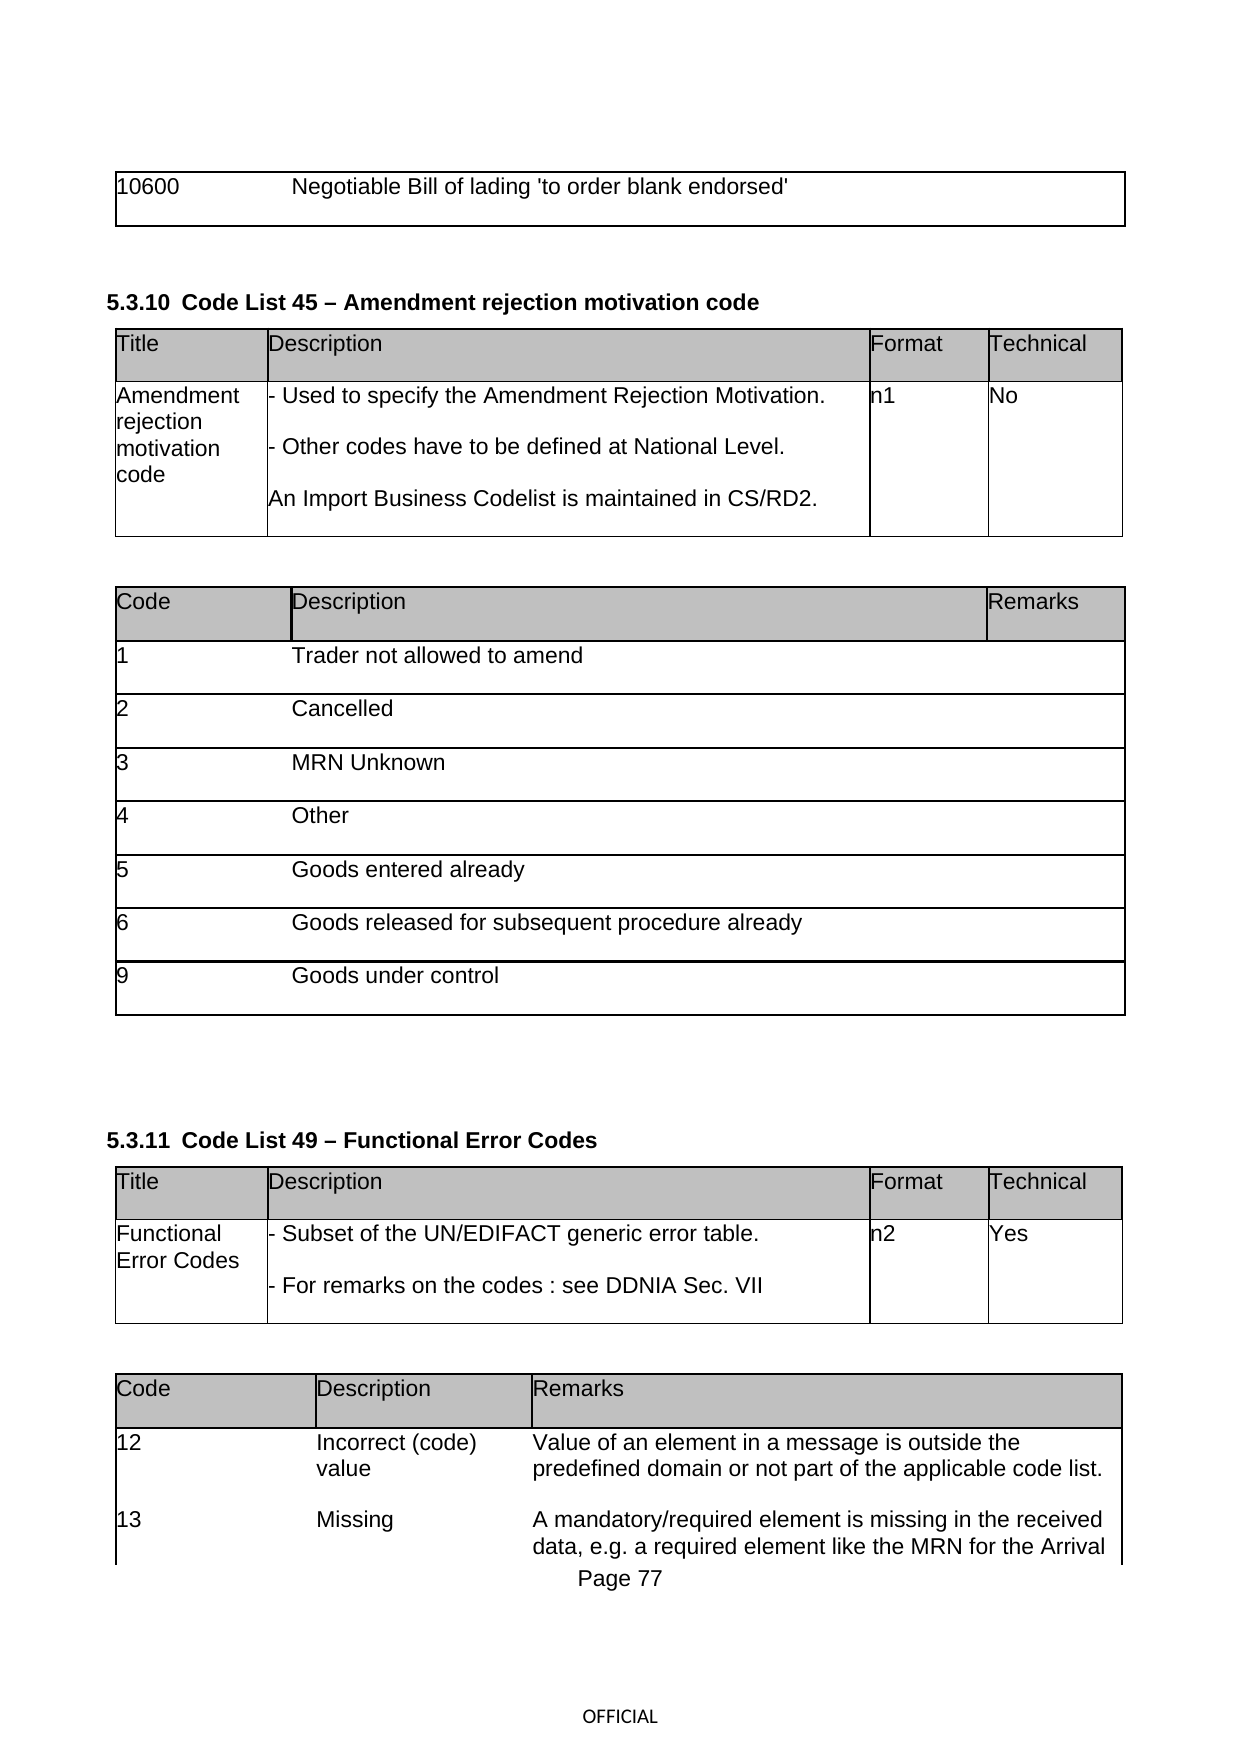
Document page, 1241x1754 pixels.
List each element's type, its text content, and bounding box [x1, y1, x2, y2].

table_cell Amendment rejection motivation code [116, 382, 267, 536]
table_cell - Subset of the UN/EDIFACT generic error table. - For remarks on the codes : see DDNIA Sec. VII [268, 1220, 869, 1323]
table_cell Goods entered already [291, 856, 987, 907]
table_cell Incorrect (code) value [316, 1429, 532, 1506]
table_cell MRN Unknown [291, 749, 987, 800]
table_cell 5 [117, 856, 291, 907]
table_cell [987, 695, 1124, 747]
table_cell Functional Error Codes [116, 1220, 267, 1323]
table_header Description [317, 1375, 531, 1427]
table_cell Negotiable Bill of lading 'to order blank endorsed' [291, 173, 987, 225]
table_cell Goods released for subsequent procedure already [291, 909, 987, 960]
table_cell Missing [316, 1506, 532, 1565]
table_header Remarks [533, 1375, 1121, 1427]
table_cell [987, 642, 1124, 693]
table_cell A mandatory/required element is missing in the received data, e.g. a required element like the MRN for the Arrival [532, 1506, 1121, 1565]
table_cell 2 [117, 695, 291, 747]
table_cell 1 [117, 642, 291, 693]
table_header Description [269, 1168, 869, 1219]
table_cell 4 [117, 802, 291, 853]
table_cell - Used to specify the Amendment Rejection Motivation. - Other codes have to be defined at National Level. An Import Business Codelist is maintained in CS/RD2. [268, 382, 869, 536]
table_cell 10600 [117, 173, 291, 225]
subtitle Code List 45 – Amendment rejection motivation code [106, 288, 1134, 315]
table_header Description [293, 588, 986, 640]
table_cell [987, 802, 1124, 853]
table_header Technical [990, 1168, 1121, 1219]
subtitle Code List 49 – Functional Error Codes [106, 1127, 1134, 1153]
table_cell 13 [117, 1506, 316, 1565]
table_cell 9 [117, 963, 291, 1014]
table_cell 6 [117, 909, 291, 960]
table_cell 12 [117, 1429, 316, 1506]
table_cell n1 [871, 382, 988, 536]
table_header Title [117, 1168, 267, 1219]
table_cell Cancelled [291, 695, 987, 747]
table_cell [987, 173, 1124, 225]
table_cell [987, 963, 1124, 1014]
table_cell No [989, 382, 1122, 536]
table_header Title [117, 330, 267, 381]
table_cell 3 [117, 749, 291, 800]
table_header Code [117, 1375, 315, 1427]
table_cell [987, 749, 1124, 800]
table_header Remarks [988, 588, 1124, 640]
table_cell Trader not allowed to amend [291, 642, 987, 693]
table_header Format [871, 330, 988, 381]
table_cell [987, 856, 1124, 907]
table_cell Yes [989, 1220, 1122, 1323]
table_cell Other [291, 802, 987, 853]
table_header Code [117, 588, 290, 640]
table_cell n2 [871, 1220, 988, 1323]
table_cell Goods under control [291, 963, 987, 1014]
table_header Technical [990, 330, 1121, 381]
table_cell Value of an element in a message is outside the predefined domain or not part of the applicable code list. [532, 1429, 1121, 1506]
table_header Description [269, 330, 869, 381]
table_header Format [871, 1168, 988, 1219]
table_cell [987, 909, 1124, 960]
